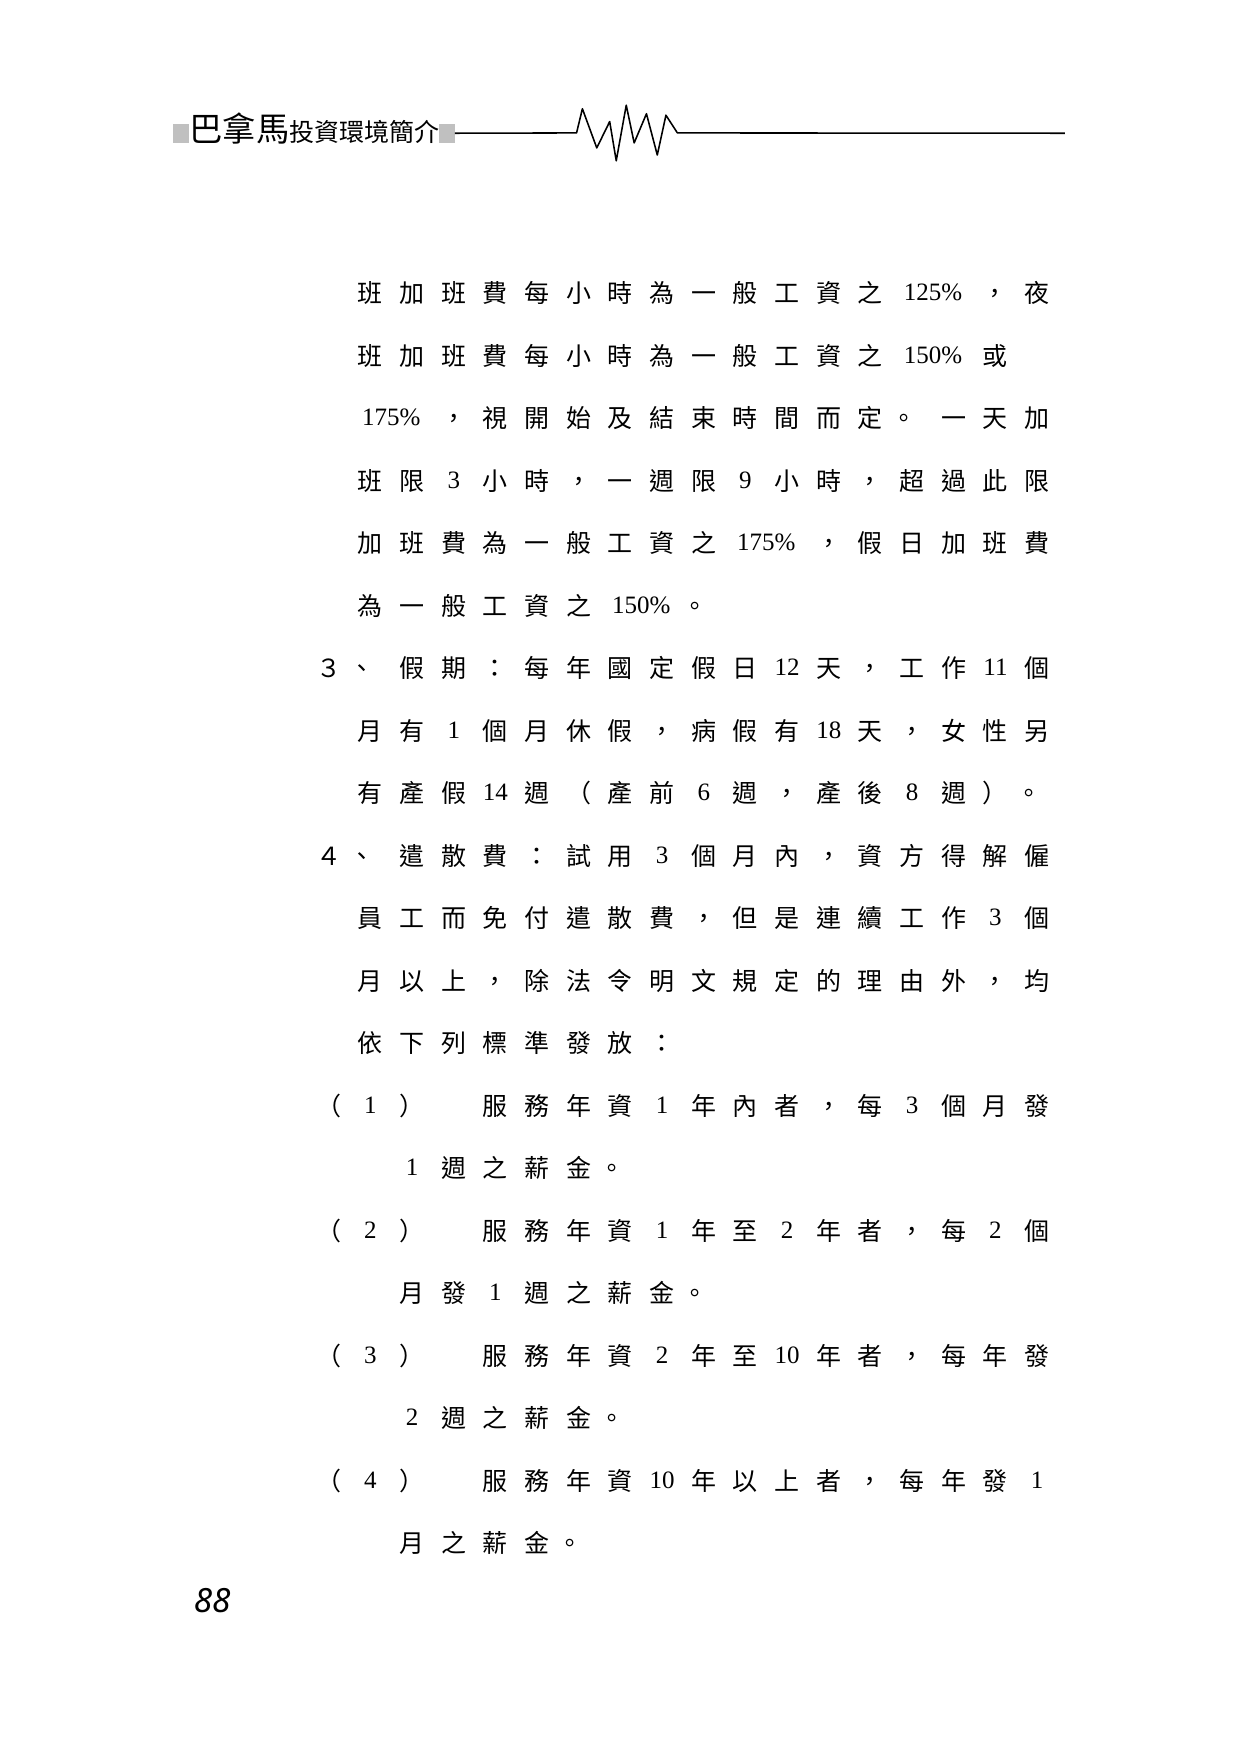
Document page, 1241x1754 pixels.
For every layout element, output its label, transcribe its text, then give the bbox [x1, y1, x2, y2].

text （2） 服務年資1年至2年者，每2個月發1週之薪金。 [306, 1188, 1058, 1313]
text ３、假期：每年國定假日12天，工作11個月有1個月休假，病假有18天，女性另有產假14週（產前6週，產後8週）。 [281, 625, 1058, 813]
text （4） 服務年資10年以上者，每年發1月之薪金。 [306, 1438, 1058, 1563]
text 班加班費每小時為一般工資之125%，夜班加班費每小時為一般工資之150%或175%，視開始及結束時間而定。一天加班限3小時，一週限9小時，超過此限加班費為一般工資之175%，假日加班費為一般工資之150%。 [281, 250, 1058, 625]
text （1） 服務年資1年內者，每3個月發1週之薪金。 [306, 1063, 1058, 1188]
text ４、遣散費：試用3個月內，資方得解僱員工而免付遣散費，但是連續工作3個月以上，除法令明文規定的理由外，均依下列標準發放： [281, 813, 1058, 1063]
text （3） 服務年資2年至10年者，每年發2週之薪金。 [306, 1313, 1058, 1438]
